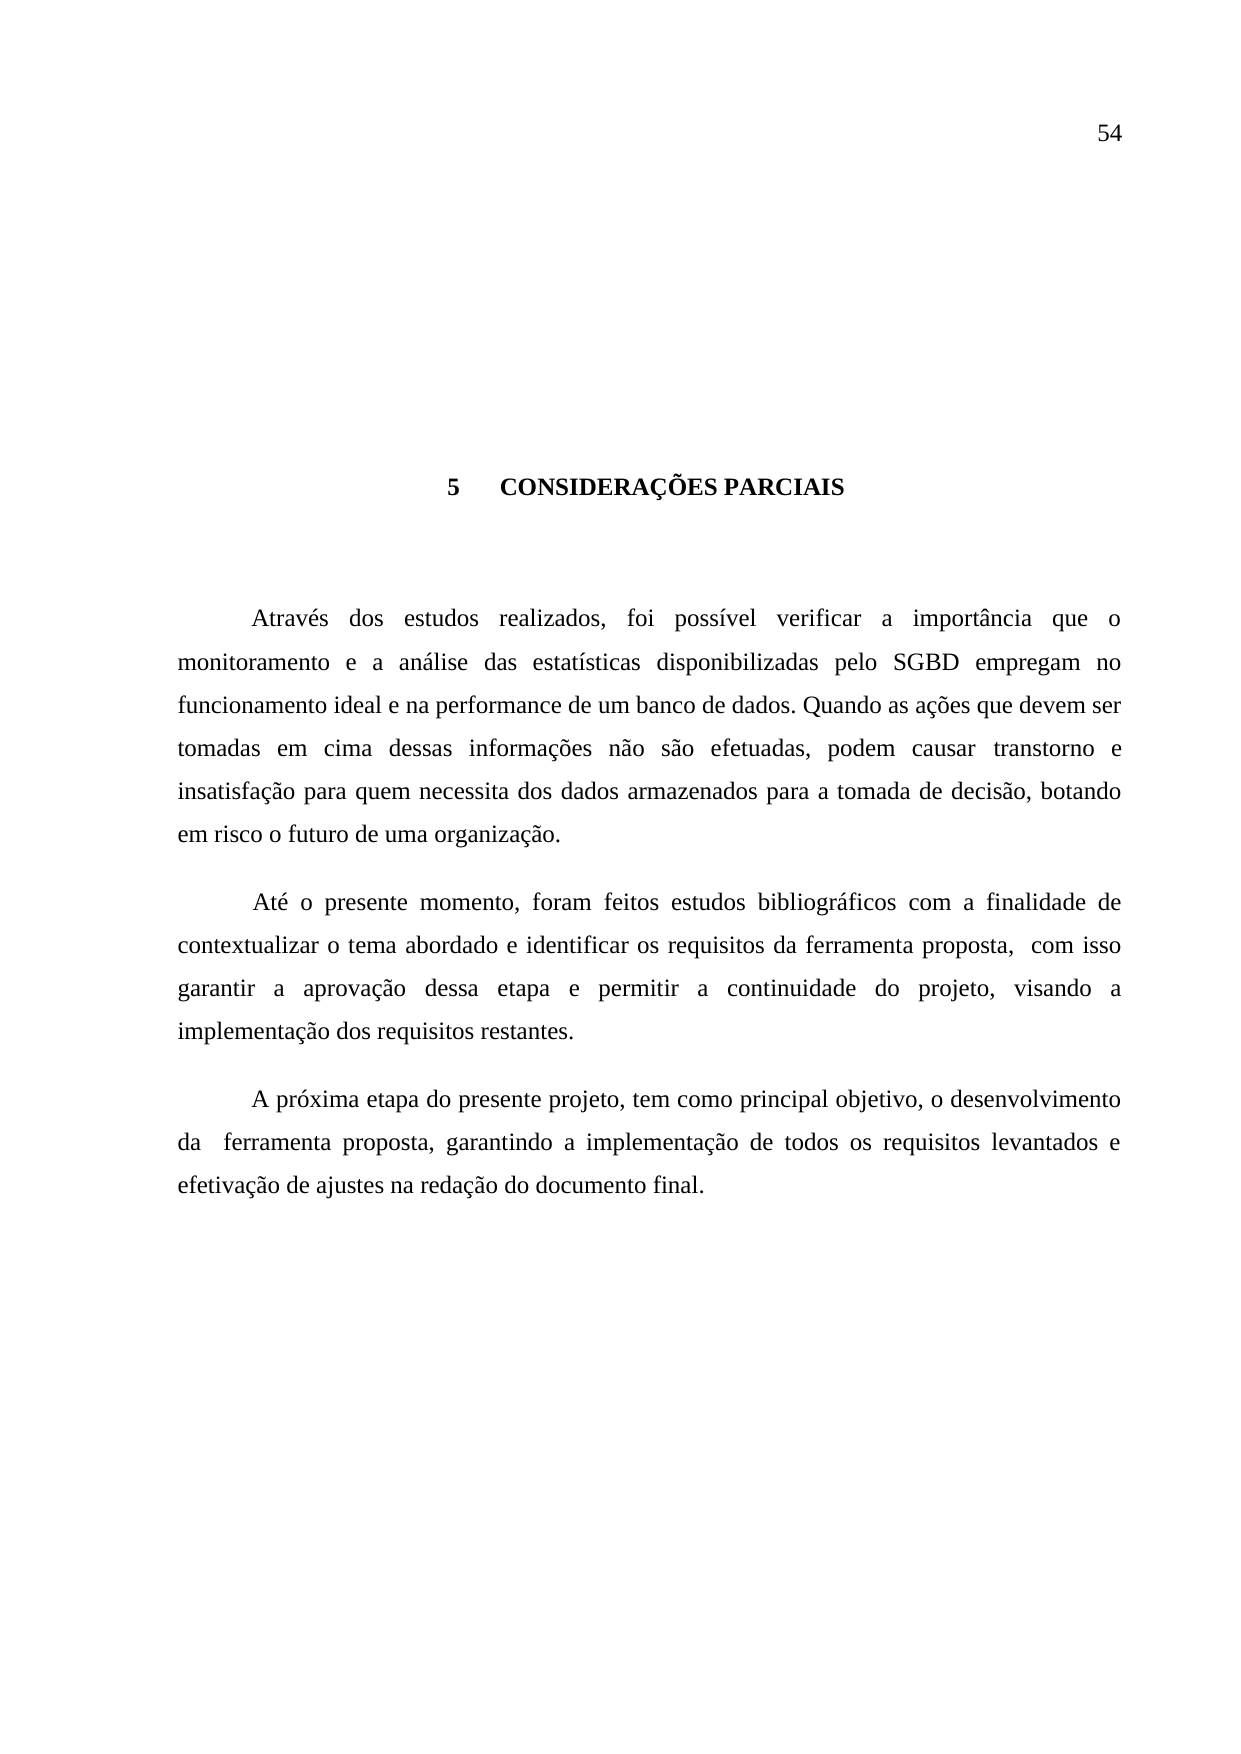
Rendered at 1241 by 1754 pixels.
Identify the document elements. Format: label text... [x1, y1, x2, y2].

text Através dos estudos realizados, foi possível verificar a importância que o monitoramento e a análise das estatísticas disponibilizadas pelo SGBD empregam no funcionamento ideal e na performance de um banco de dados. Quando as ações que devem ser tomadas em cima dessas informações não são efetuadas, podem causar transtorno e insatisfação para quem necessita dos dados armazenados para a tomada de decisão, botando em risco o futuro de uma organização. [177, 603, 1122, 848]
text Até o presente momento, foram feitos estudos bibliográficos com a finalidade de contextualizar o tema abordado e identificar os requisitos da ferramenta proposta, com isso garantir a aprovação dessa etapa e permitir a continuidade do projeto, visando a implementação dos requisitos restantes. [177, 887, 1122, 1045]
list Considerações parciais [170, 472, 1122, 501]
text A próxima etapa do presente projeto, tem como principal objetivo, o desenvolvimento da ferramenta proposta, garantindo a implementação de todos os requisitos levantados e efetivação de ajustes na redação do documento final. [177, 1084, 1122, 1199]
